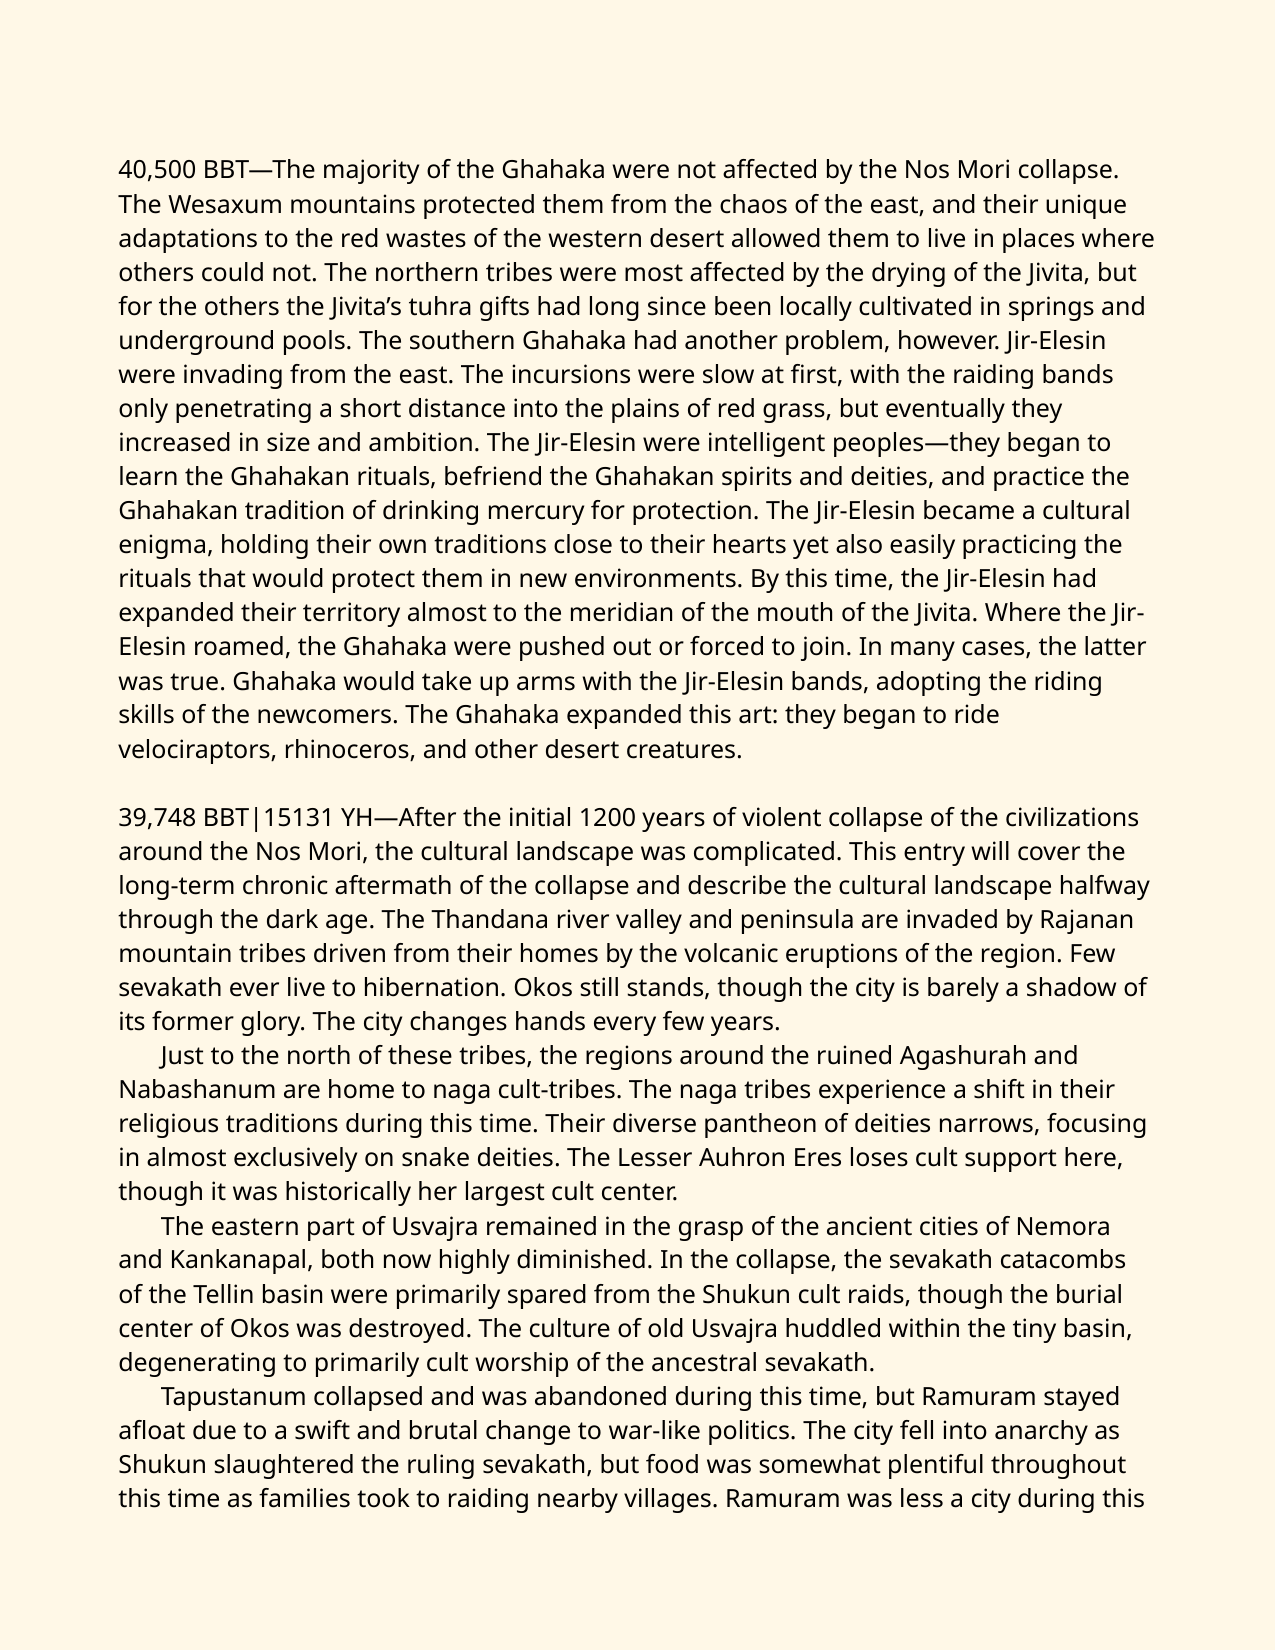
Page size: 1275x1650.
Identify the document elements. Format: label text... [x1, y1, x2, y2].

text 40,500 BBT—The majority of the Ghahaka were not affected by the Nos Mori collapse. The Wesaxum mountains protected them from the chaos of the east, and their unique adaptations to the red wastes of the western desert allowed them to live in places where others could not. The northern tribes were most affected by the drying of the Jivita, but for the others the Jivita’s tuhra gifts had long since been locally cultivated in springs and underground pools. The southern Ghahaka had another problem, however. Jir-Elesin were invading from the east. The incursions were slow at first, with the raiding bands only penetrating a short distance into the plains of red grass, but eventually they increased in size and ambition. The Jir-Elesin were intelligent peoples—they began to learn the Ghahakan rituals, befriend the Ghahakan spirits and deities, and practice the Ghahakan tradition of drinking mercury for protection. The Jir-Elesin became a cultural enigma, holding their own traditions close to their hearts yet also easily practicing the rituals that would protect them in new environments. By this time, the Jir-Elesin had expanded their territory almost to the meridian of the mouth of the Jivita. Where the Jir-Elesin roamed, the Ghahaka were pushed out or forced to join. In many cases, the latter was true. Ghahaka would take up arms with the Jir-Elesin bands, adopting the riding skills of the newcomers. The Ghahaka expanded this art: they began to ride velociraptors, rhinoceros, and other desert creatures. [118, 152, 1157, 765]
text The eastern part of Usvajra remained in the grasp of the ancient cities of Nemora and Kankanapal, both now highly diminished. In the collapse, the sevakath catacombs of the Tellin basin were primarily spared from the Shukun cult raids, though the burial center of Okos was destroyed. The culture of old Usvajra huddled within the tiny basin, degenerating to primarily cult worship of the ancestral sevakath. [118, 1208, 1157, 1378]
text Tapustanum collapsed and was abandoned during this time, but Ramuram stayed afloat due to a swift and brutal change to war-like politics. The city fell into anarchy as Shukun slaughtered the ruling sevakath, but food was somewhat plentiful throughout this time as families took to raiding nearby villages. Ramuram was less a city during this [118, 1378, 1157, 1515]
text 39,748 BBT|15131 YH—After the initial 1200 years of violent collapse of the civilizations around the Nos Mori, the cultural landscape was complicated. This entry will cover the long-term chronic aftermath of the collapse and describe the cultural landscape halfway through the dark age. The Thandana river valley and peninsula are invaded by Rajanan mountain tribes driven from their homes by the volcanic eruptions of the region. Few sevakath ever live to hibernation. Okos still stands, though the city is barely a shadow of its former glory. The city changes hands every few years. [118, 799, 1157, 1038]
text Just to the north of these tribes, the regions around the ruined Agashurah and Nabashanum are home to naga cult-tribes. The naga tribes experience a shift in their religious traditions during this time. Their diverse pantheon of deities narrows, focusing in almost exclusively on snake deities. The Lesser Auhron Eres loses cult support here, though it was historically her largest cult center. [118, 1038, 1157, 1208]
